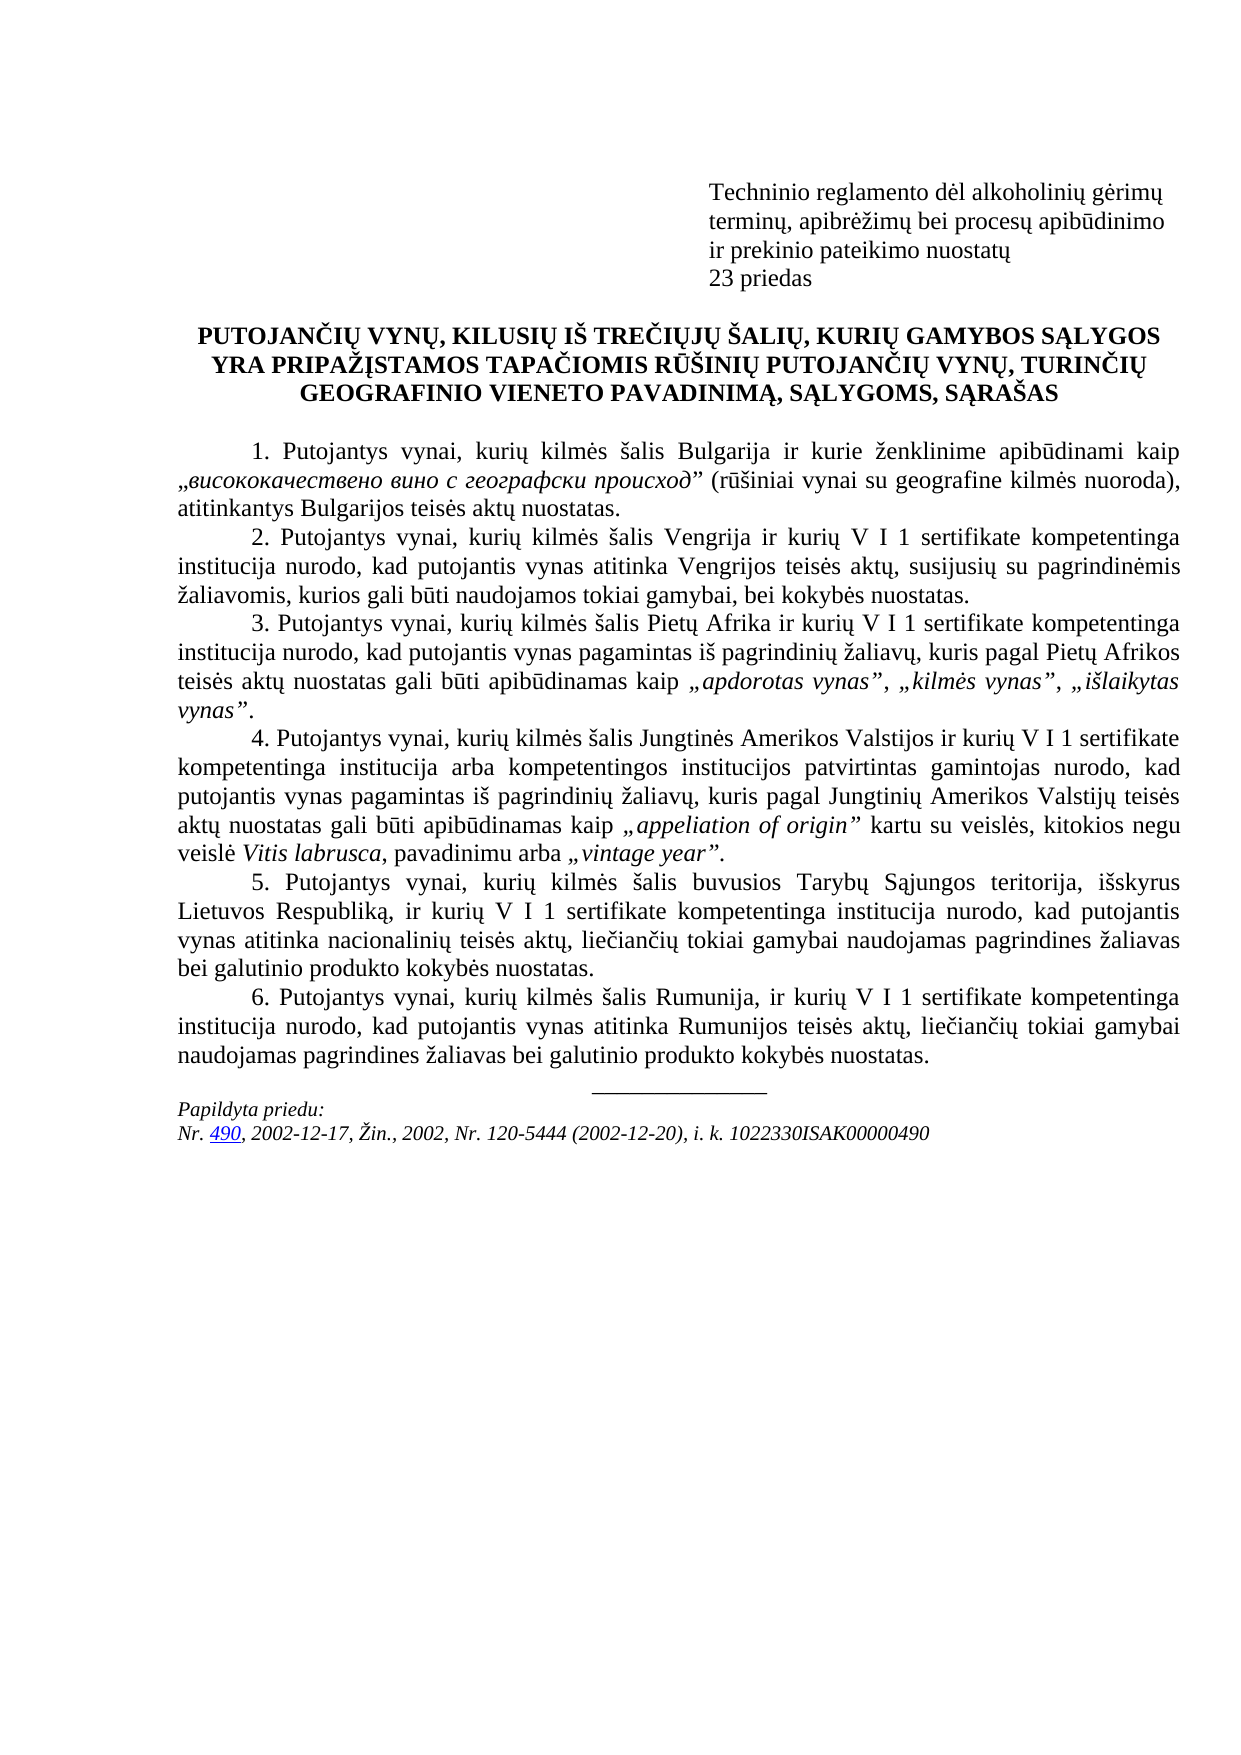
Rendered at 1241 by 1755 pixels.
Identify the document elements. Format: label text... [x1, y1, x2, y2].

text 2. Putojantys vynai, kurių kilmės šalis Vengrija ir kurių V I 1 sertifikate kompetentinga institucija nurodo, kad putojantis vynas atitinka Vengrijos teisės aktų, susijusių su pagrindinėmis žaliavomis, kurios gali būti naudojamos tokiai gamybai, bei kokybės nuostatas. [177, 522, 1181, 608]
text 5. Putojantys vynai, kurių kilmės šalis buvusios Tarybų Sąjungos teritorija, išskyrus Lietuvos Respubliką, ir kurių V I 1 sertifikate kompetentinga institucija nurodo, kad putojantis vynas atitinka nacionalinių teisės aktų, liečiančių tokiai gamybai naudojamas pagrindines žaliavas bei galutinio produkto kokybės nuostatas. [177, 867, 1181, 982]
text Nr. 490, 2002-12-17, Žin., 2002, Nr. 120-5444 (2002-12-20), i. k. 1022330ISAK00000490 [177, 1121, 1181, 1145]
text PUTOJANČIŲ VYNŲ, KILUSIŲ IŠ TREČIŲJŲ ŠALIŲ, KURIŲ GAMYBOS SĄLYGOS YRA PRIPAŽĮSTAMOS TAPAČIOMIS RŪŠINIŲ PUTOJANČIŲ VYNŲ, TURINČIŲ GEOGRAFINIO VIENETO PAVADINIMĄ, SĄLYGOMS, SĄRAŠAS [177, 321, 1181, 407]
text 6. Putojantys vynai, kurių kilmės šalis Rumunija, ir kurių V I 1 sertifikate kompetentinga institucija nurodo, kad putojantis vynas atitinka Rumunijos teisės aktų, liečiančių tokiai gamybai naudojamas pagrindines žaliavas bei galutinio produkto kokybės nuostatas. [177, 982, 1181, 1068]
text 3. Putojantys vynai, kurių kilmės šalis Pietų Afrika ir kurių V I 1 sertifikate kompetentinga institucija nurodo, kad putojantis vynas pagamintas iš pagrindinių žaliavų, kuris pagal Pietų Afrikos teisės aktų nuostatas gali būti apibūdinamas kaip „apdorotas vynas”, „kilmės vynas”, „išlaikytas vynas”. [177, 608, 1181, 723]
text 1. Putojantys vynai, kurių kilmės šalis Bulgarija ir kurie ženklinime apibūdinami kaip „висококачествено вино с географски происход” (rūšiniai vynai su geografine kilmės nuoroda), atitinkantys Bulgarijos teisės aktų nuostatas. [177, 436, 1181, 522]
text 4. Putojantys vynai, kurių kilmės šalis Jungtinės Amerikos Valstijos ir kurių V I 1 sertifikate kompetentinga institucija arba kompetentingos institucijos patvirtintas gamintojas nurodo, kad putojantis vynas pagamintas iš pagrindinių žaliavų, kuris pagal Jungtinių Amerikos Valstijų teisės aktų nuostatas gali būti apibūdinamas kaip „appeliation of origin” kartu su veislės, kitokios negu veislė Vitis labrusca, pavadinimu arba „vintage year”. [177, 723, 1181, 867]
text Techninio reglamento dėl alkoholinių gėrimų [177, 177, 1181, 206]
text Papildyta priedu: [177, 1097, 1181, 1121]
text ______________ [177, 1068, 1181, 1097]
text ir prekinio pateikimo nuostatų [177, 235, 1181, 263]
text terminų, apibrėžimų bei procesų apibūdinimo [177, 206, 1181, 235]
text 23 priedas [177, 263, 1181, 292]
